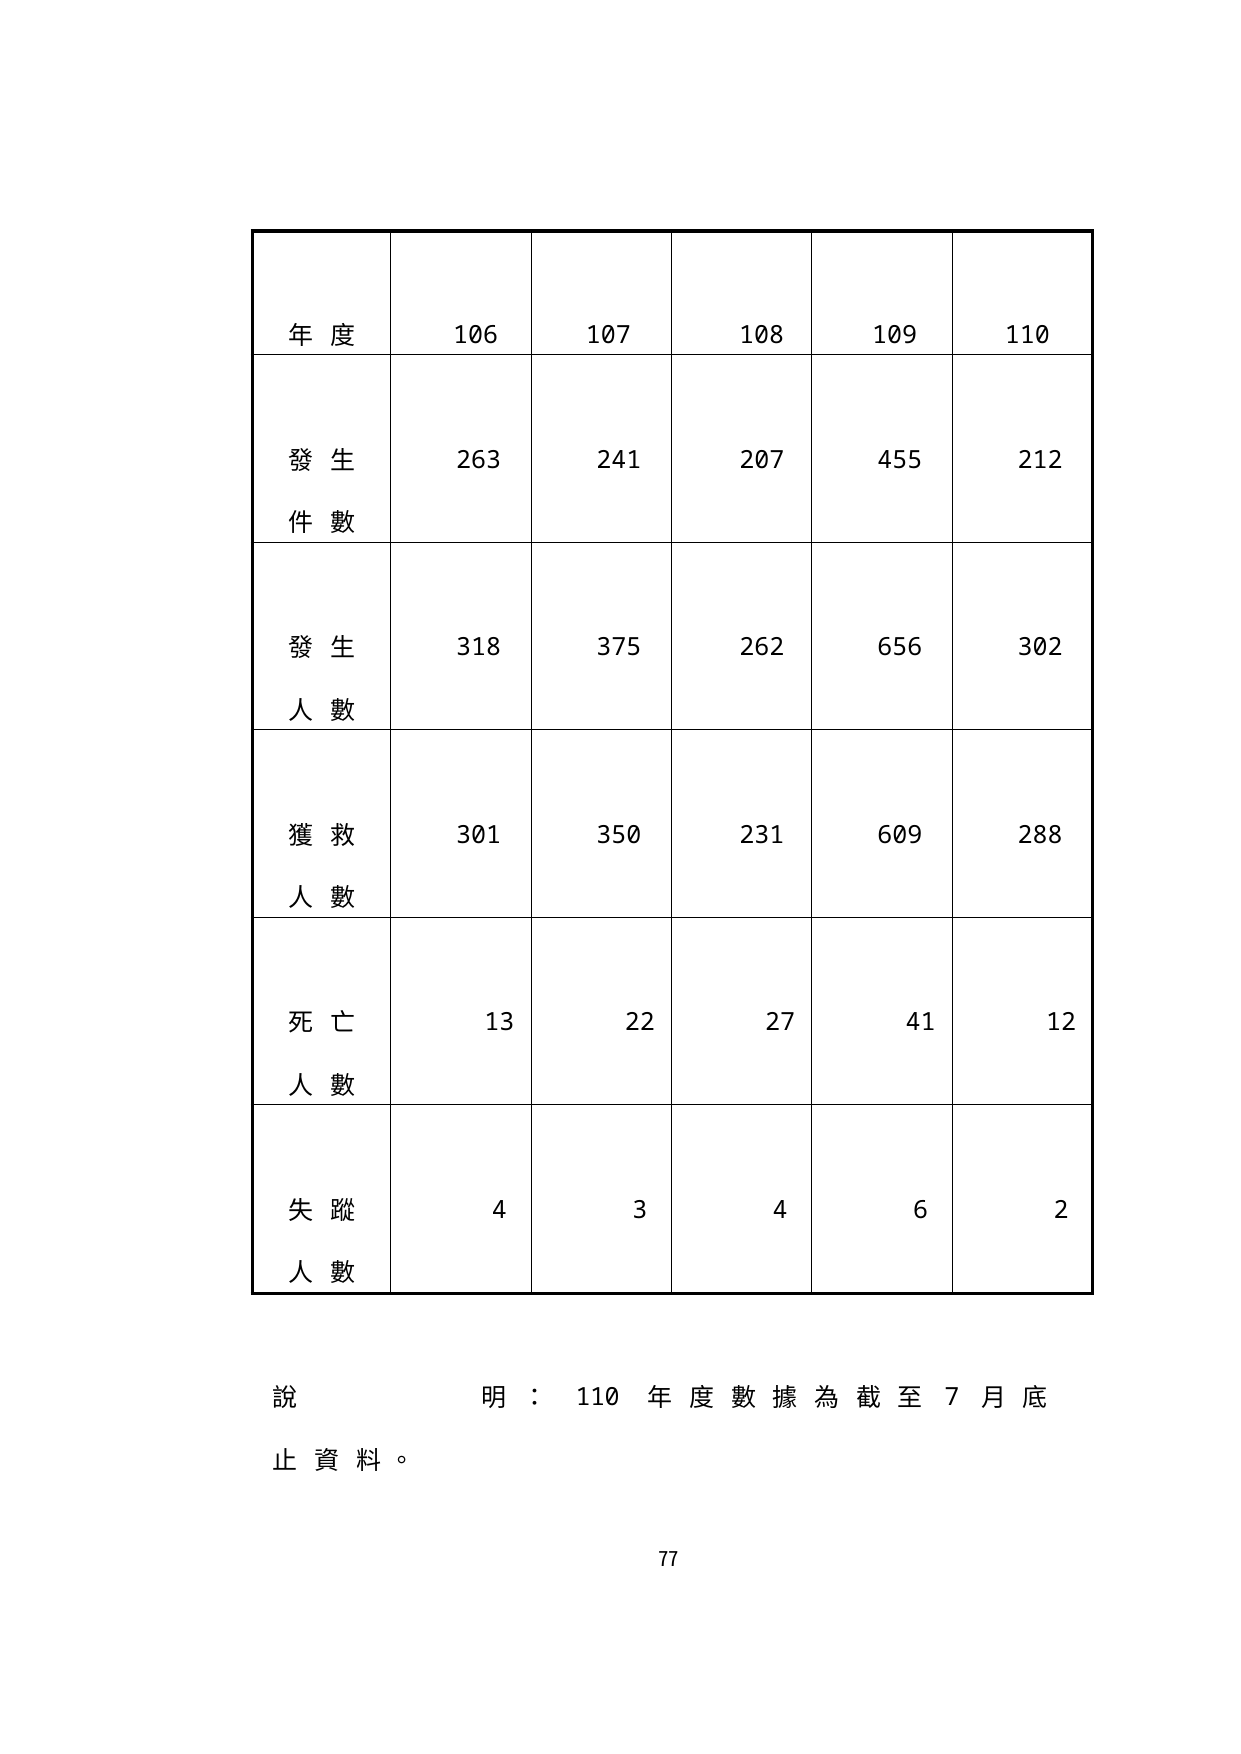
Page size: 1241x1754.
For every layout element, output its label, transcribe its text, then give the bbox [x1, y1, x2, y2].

table_cell 4 [391, 1105, 531, 1292]
table_header 109 [812, 233, 952, 354]
table_cell 2 [953, 1105, 1091, 1292]
table_cell 263 [391, 355, 531, 542]
table_cell 發生人數 [254, 543, 390, 729]
table_cell 207 [672, 355, 811, 542]
table_cell 350 [532, 730, 671, 917]
table_cell 262 [672, 543, 811, 729]
table_header 107 [532, 233, 671, 354]
table_cell 27 [672, 918, 811, 1104]
table_cell 獲救人數 [254, 730, 390, 917]
table_cell 301 [391, 730, 531, 917]
table_cell 發生件數 [254, 355, 390, 542]
table_cell 12 [953, 918, 1091, 1104]
table_cell 609 [812, 730, 952, 917]
table_cell 231 [672, 730, 811, 917]
table_cell 455 [812, 355, 952, 542]
table_cell 13 [391, 918, 531, 1104]
table_cell 死亡人數 [254, 918, 390, 1104]
table_cell 318 [391, 543, 531, 729]
table_header 108 [672, 233, 811, 354]
table_cell 212 [953, 355, 1091, 542]
table_cell 3 [532, 1105, 671, 1292]
table_cell 6 [812, 1105, 952, 1292]
table_cell 4 [672, 1105, 811, 1292]
text 說 明：110年度數據為截至7月底止資料。 [240, 1354, 1056, 1479]
table_cell 302 [953, 543, 1091, 729]
table_cell 656 [812, 543, 952, 729]
table_header 年度 [254, 233, 390, 354]
table_cell 22 [532, 918, 671, 1104]
table_cell 241 [532, 355, 671, 542]
table_cell 41 [812, 918, 952, 1104]
table_cell 375 [532, 543, 671, 729]
table_header 106 [391, 233, 531, 354]
table_cell 288 [953, 730, 1091, 917]
table_cell 失蹤人數 [254, 1105, 390, 1292]
table_header 110 [953, 233, 1091, 354]
